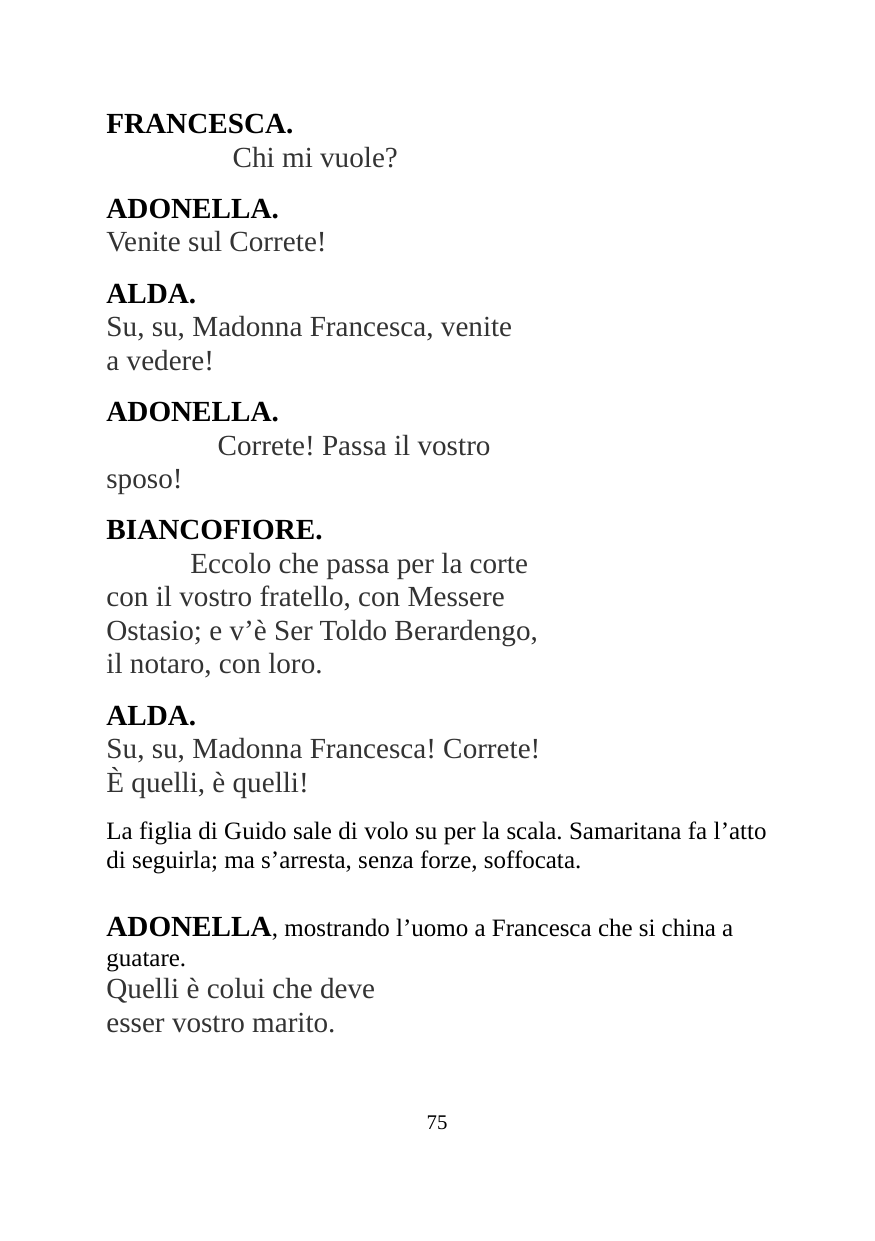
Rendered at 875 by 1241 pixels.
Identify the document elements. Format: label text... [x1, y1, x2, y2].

text ADONELLA, mostrando l’uomo a Francesca che si china a guatare. [106, 909, 767, 971]
text BIANCOFIORE. [106, 512, 767, 546]
text Chi mi vuole? [232, 140, 767, 173]
text Su, su, Madonna Francesca, venite a vedere! [106, 309, 767, 376]
text La figlia di Guido sale di volo su per la scala. Samaritana fa l’atto di seguirla; ma s’arresta, senza forze, soffocata. [106, 816, 767, 874]
text Correte! Passa il vostro [217, 428, 767, 461]
text con il vostro fratello, con Messere Ostasio; e v’è Ser Toldo Berardengo, il notaro, con loro. [106, 579, 767, 680]
text FRANCESCA. [106, 106, 767, 140]
text Eccolo che passa per la corte [190, 546, 767, 579]
text Quelli è colui che deve esser vostro marito. [106, 971, 767, 1038]
text ALDA. [106, 698, 767, 731]
text ADONELLA. [106, 191, 767, 224]
text sposo! [106, 461, 767, 495]
text Su, su, Madonna Francesca! Correte! È quelli, è quelli! [106, 731, 767, 798]
text Venite sul Correte! [106, 224, 767, 258]
text ADONELLA. [106, 394, 767, 428]
text ALDA. [106, 276, 767, 309]
